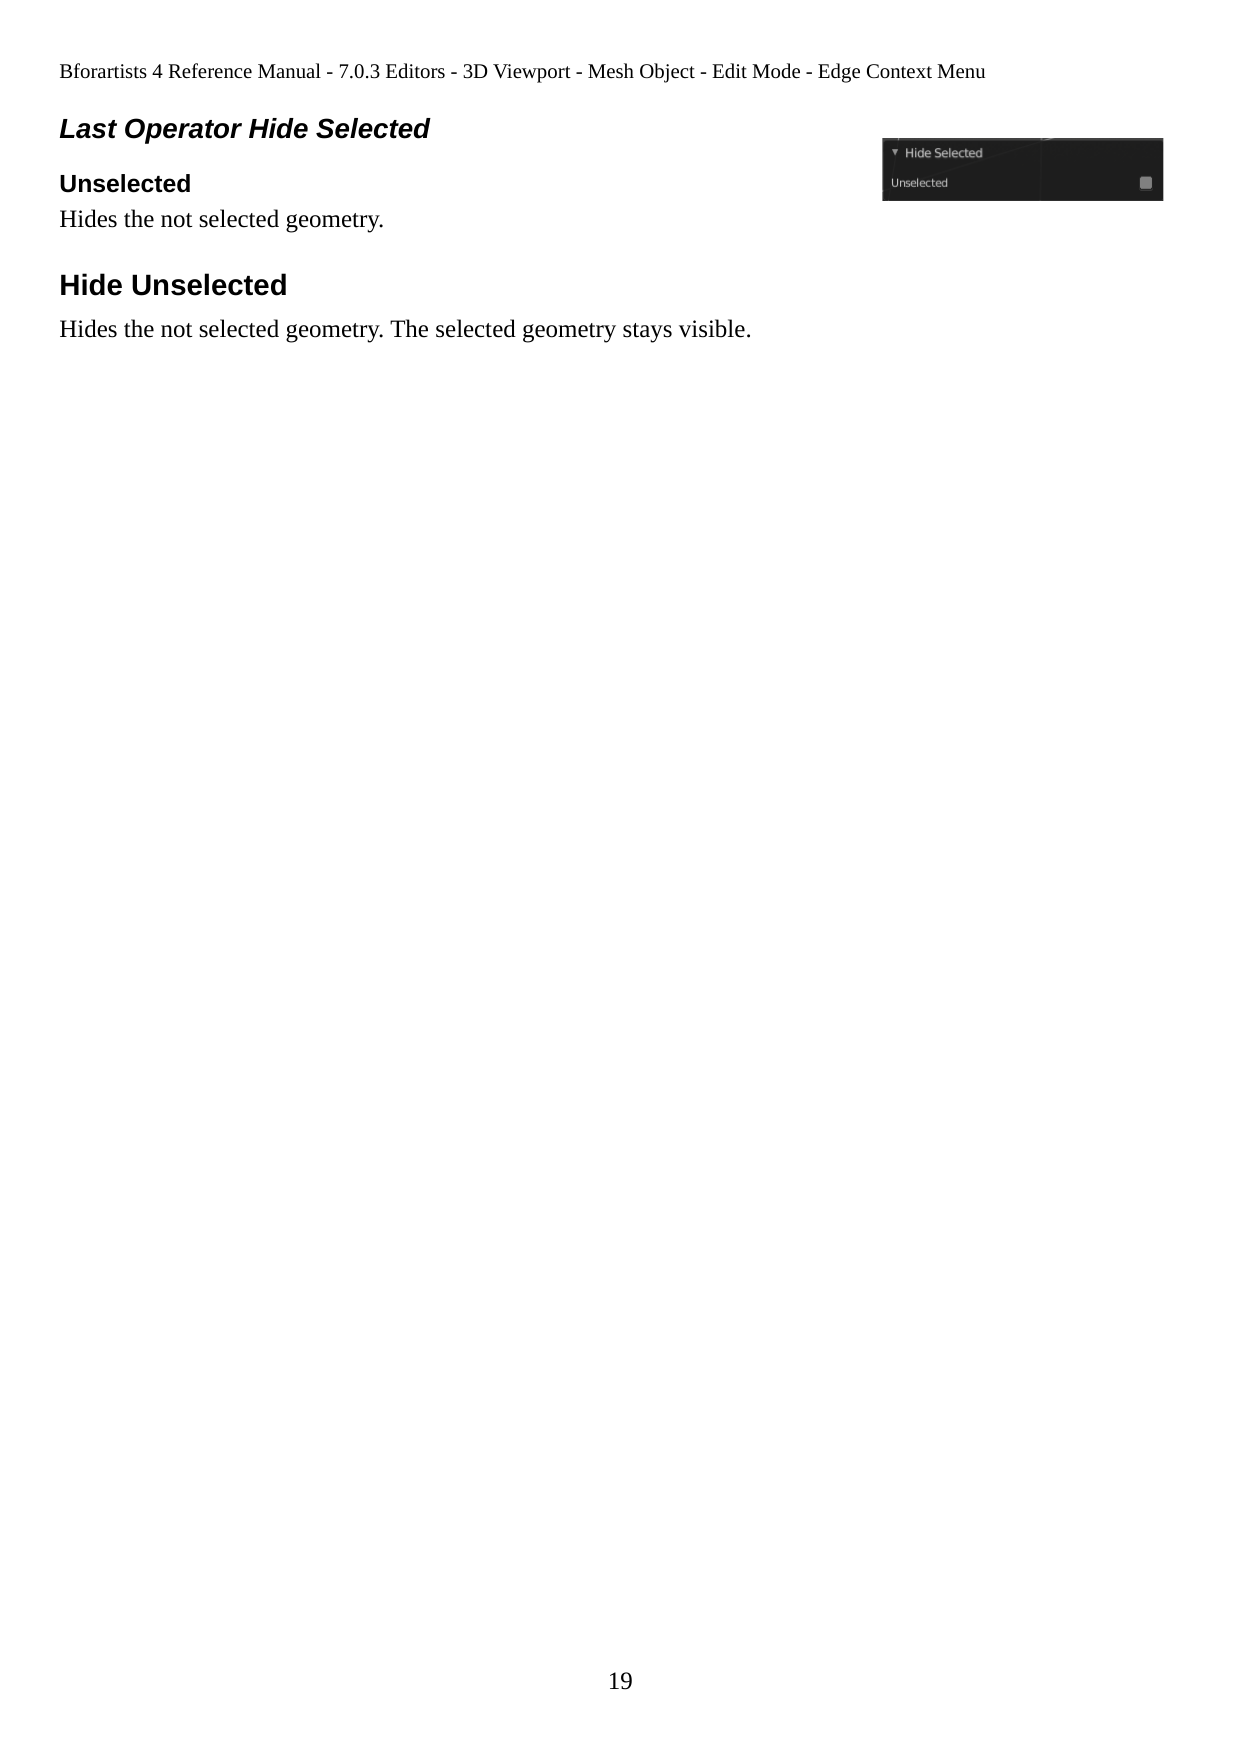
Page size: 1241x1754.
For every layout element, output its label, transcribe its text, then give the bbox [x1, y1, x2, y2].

subtitle [1164, 169, 1181, 198]
subtitle Hide Unselected [59, 268, 1181, 302]
subtitle Unselected [59, 169, 882, 198]
picture [882, 138, 1164, 201]
text Hides the not selected geometry. The selected geometry stays visible. [59, 314, 1181, 343]
subtitle Last Operator Hide Selected [59, 113, 1181, 144]
text Hides the not selected geometry. [59, 204, 1181, 233]
